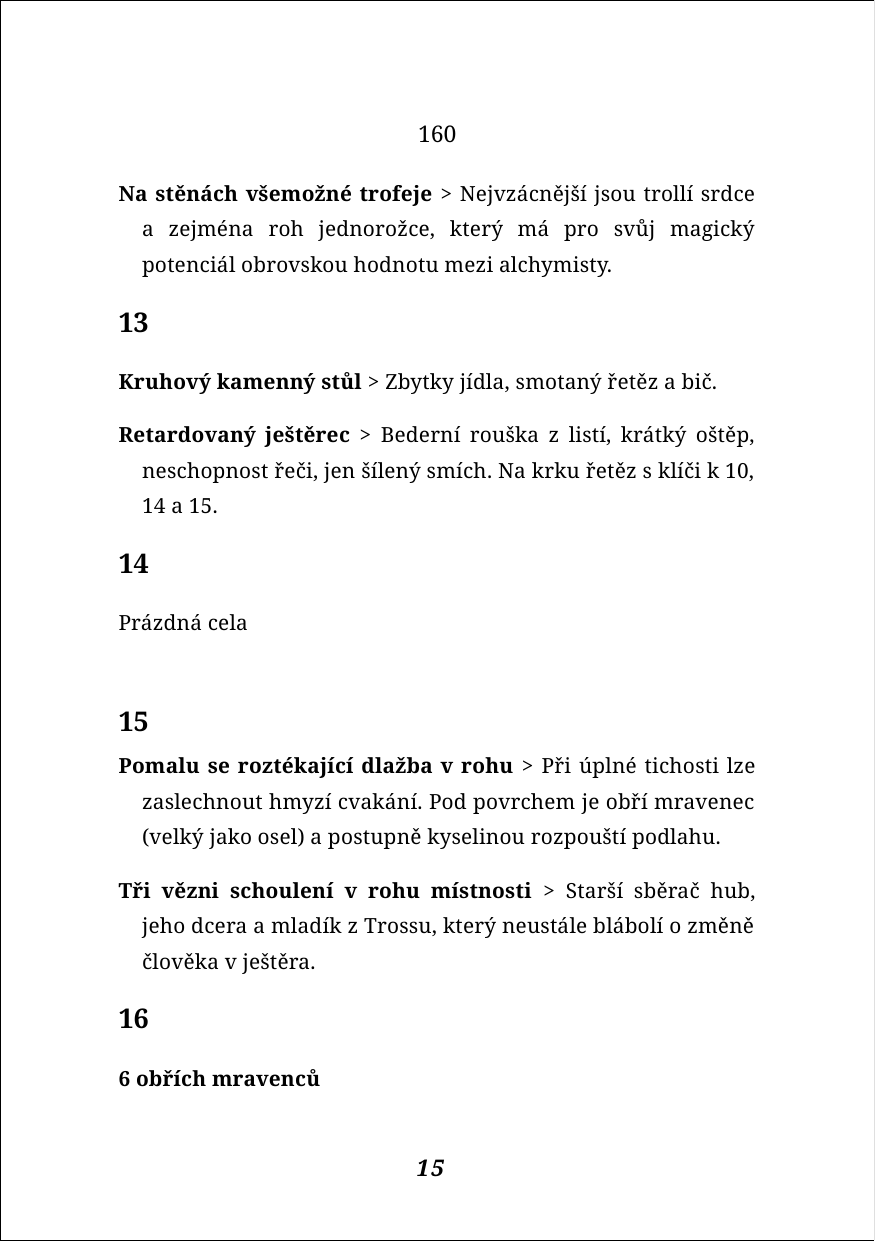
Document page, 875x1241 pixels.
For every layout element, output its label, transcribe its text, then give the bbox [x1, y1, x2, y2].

subtitle 15 [118, 703, 756, 740]
text Prázdná cela [118, 608, 756, 637]
text Kruhový kamenný stůl > Zbytky jídla, smotaný řetěz a bič. [118, 367, 756, 395]
text 13 [118, 303, 756, 340]
text 6 obřích mravenců [118, 1064, 756, 1092]
text Tři vězni schoulení v rohu místnosti > Starší sběrač hub, jeho dcera a mladík z Trossu, který neustále blábolí o změně člověka v ještěra. [118, 876, 756, 975]
text 14 [118, 544, 756, 581]
text 16 [118, 1000, 756, 1037]
text Na stěnách všemožné trofeje > Nejvzácnější jsou trollí srdce a zejména roh jednorožce, který má pro svůj magický potenciál obrovskou hodnotu mezi alchymisty. [118, 179, 756, 278]
text Retardovaný ještěrec > Bederní rouška z listí, krátký oštěp, neschopnost řeči, jen šílený smích. Na krku řetěz s klíči k 10, 14 a 15. [118, 420, 756, 520]
text Pomalu se roztékající dlažba v rohu > Při úplné tichosti lze zaslechnout hmyzí cvakání. Pod povrchem je obří mravenec (velký jako osel) a postupně kyselinou rozpouští podlahu. [118, 751, 756, 851]
